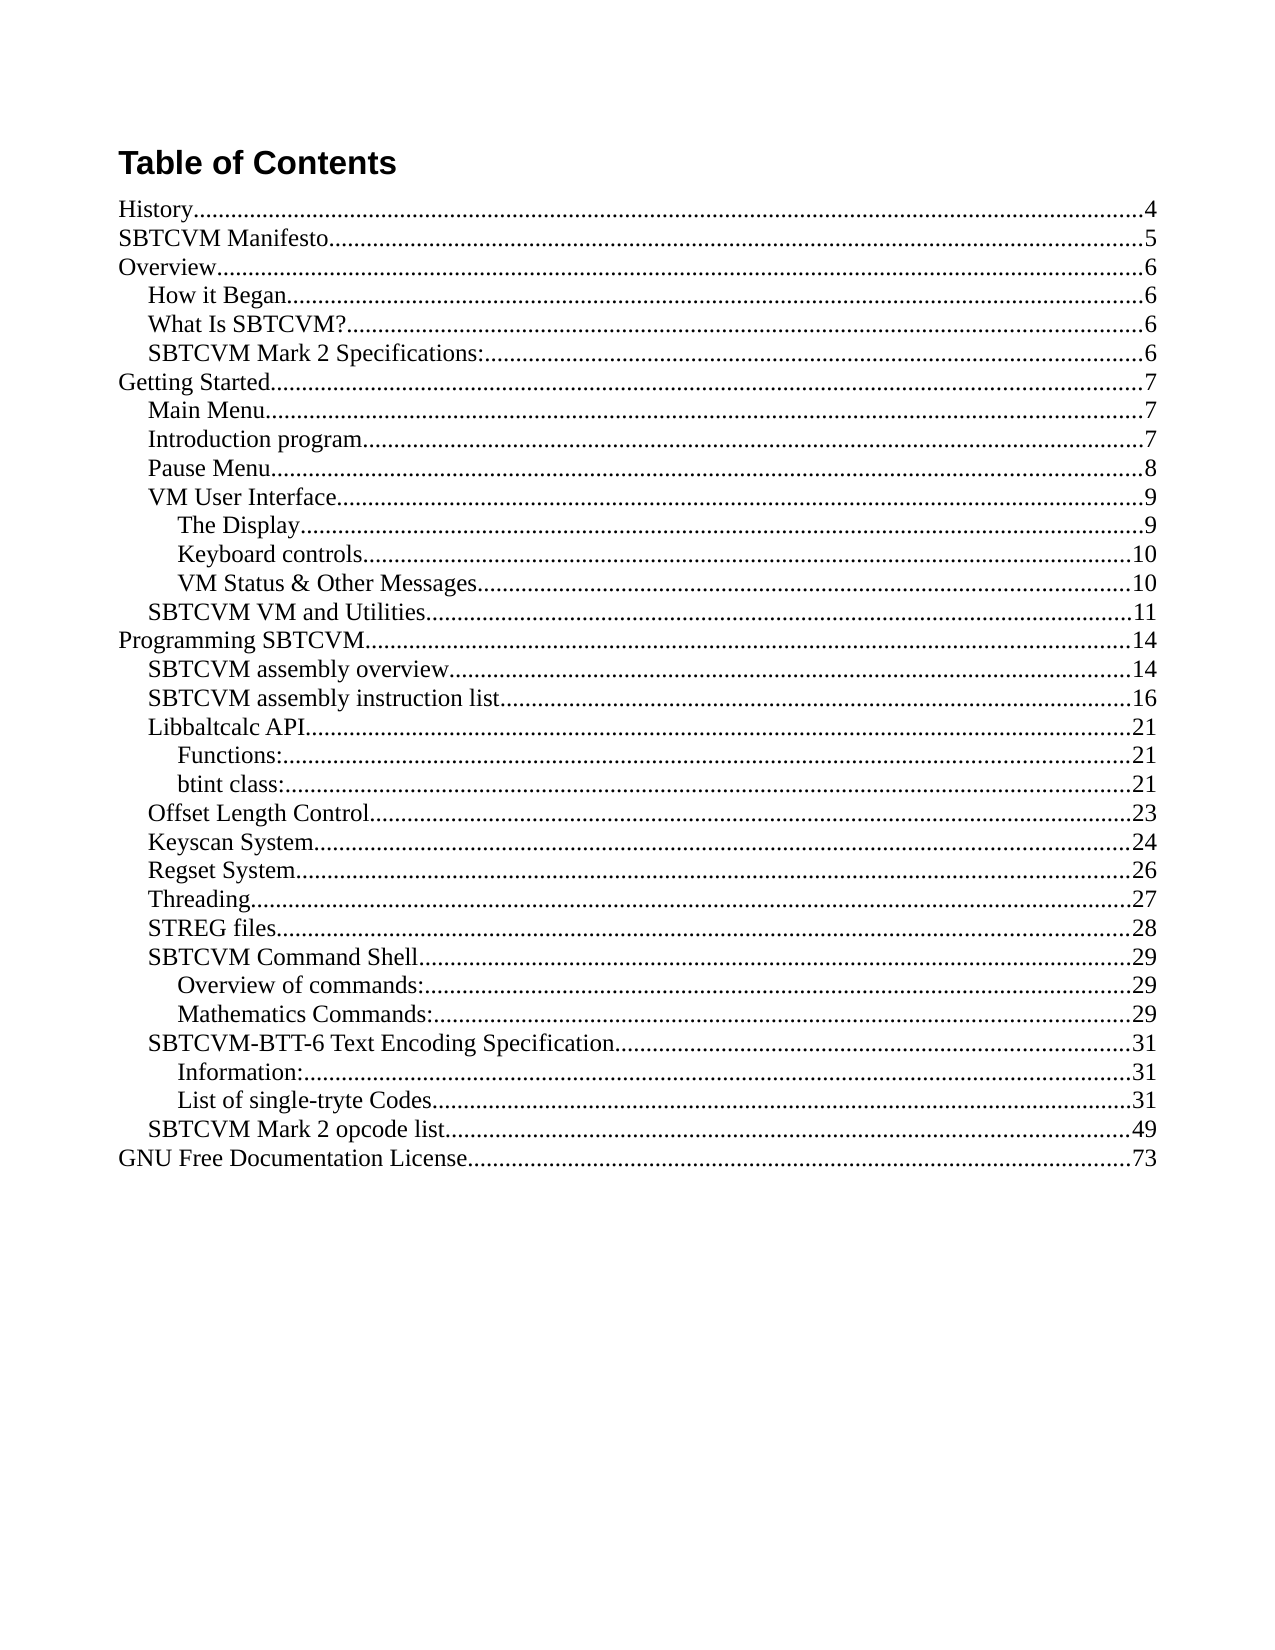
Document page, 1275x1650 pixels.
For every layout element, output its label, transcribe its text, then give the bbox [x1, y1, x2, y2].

text Programming SBTCVM 14 [118, 625, 1157, 654]
text VM Status & Other Messages 10 [177, 568, 1157, 597]
text Introduction program 7 [148, 424, 1157, 453]
text Offset Length Control 23 [148, 798, 1157, 827]
text How it Began 6 [148, 280, 1157, 309]
text SBTCVM Manifesto 5 [118, 223, 1157, 252]
text Pause Menu 8 [148, 453, 1157, 482]
text SBTCVM Command Shell 29 [148, 942, 1157, 970]
text SBTCVM-BTT-6 Text Encoding Specification 31 [148, 1028, 1157, 1057]
text Libbaltcalc API 21 [148, 712, 1157, 740]
text Overview 6 [118, 252, 1157, 280]
text List of single-tryte Codes 31 [177, 1085, 1157, 1114]
text STREG files 28 [148, 913, 1157, 942]
text GNU Free Documentation License 73 [118, 1143, 1157, 1172]
text SBTCVM assembly overview 14 [148, 654, 1157, 683]
text What Is SBTCVM? 6 [148, 309, 1157, 338]
text The Display 9 [177, 510, 1157, 539]
text Threading 27 [148, 884, 1157, 913]
text SBTCVM Mark 2 Specifications: 6 [148, 338, 1157, 367]
text Regset System 26 [148, 855, 1157, 884]
text Overview of commands: 29 [177, 970, 1157, 999]
text SBTCVM VM and Utilities 11 [148, 597, 1157, 625]
text btint class: 21 [177, 769, 1157, 798]
text Getting Started 7 [118, 367, 1157, 395]
text Main Menu 7 [148, 395, 1157, 424]
text VM User Interface 9 [148, 482, 1157, 510]
text Information: 31 [177, 1057, 1157, 1085]
text Functions: 21 [177, 740, 1157, 769]
text SBTCVM assembly instruction list 16 [148, 683, 1157, 712]
text Keyboard controls 10 [177, 539, 1157, 568]
text Mathematics Commands: 29 [177, 999, 1157, 1028]
text Keyscan System 24 [148, 827, 1157, 855]
subtitle Table of Contents [118, 143, 1157, 182]
text SBTCVM Mark 2 opcode list 49 [148, 1114, 1157, 1143]
text History 4 [118, 194, 1157, 223]
